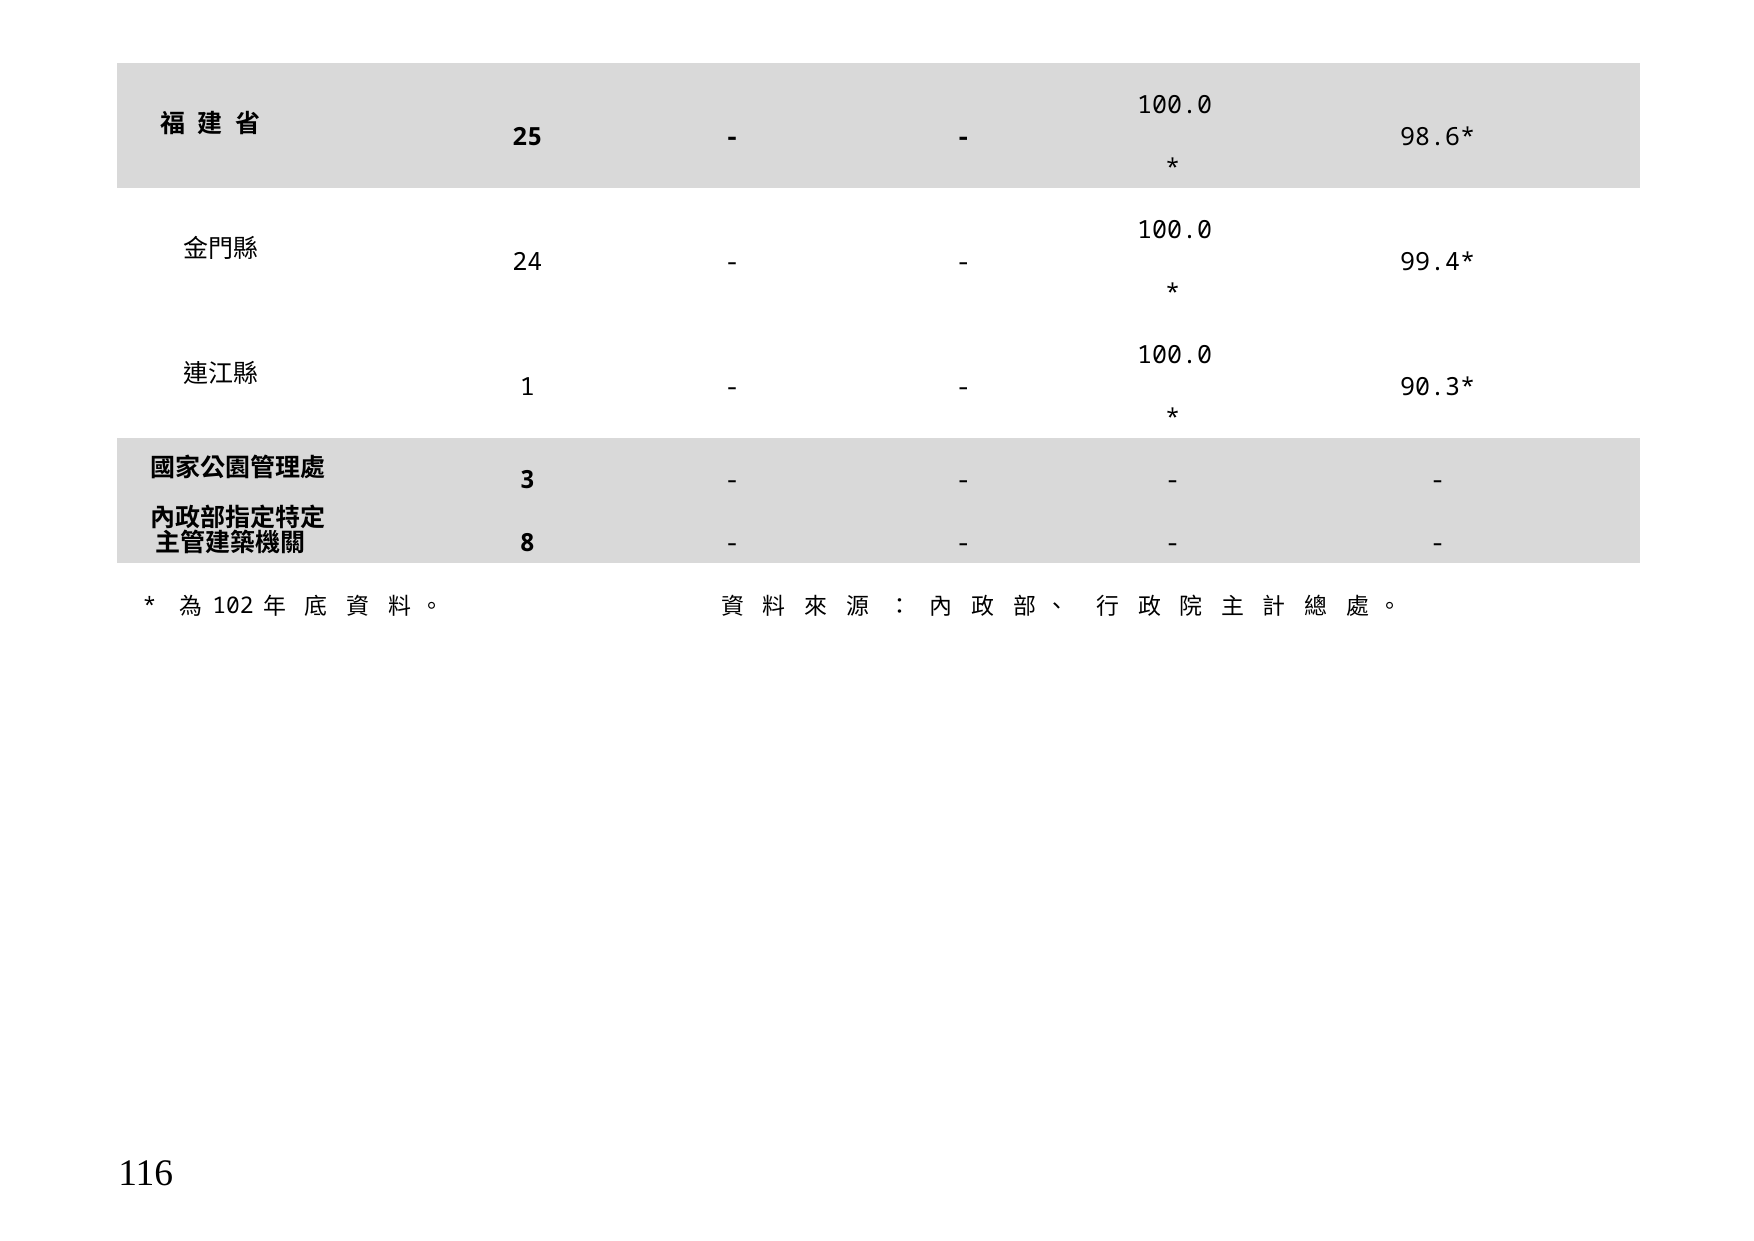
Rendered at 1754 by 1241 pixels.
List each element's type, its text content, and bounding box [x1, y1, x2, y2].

table_cell 連江縣 [117, 313, 400, 438]
table_cell 99.4* [1360, 188, 1640, 313]
table_cell 金門縣 [117, 188, 400, 313]
table_cell - [637, 188, 865, 313]
table_cell 1 [400, 313, 637, 438]
text *為102年底資料。 資料來源：內政部、行政院主計總處。 [128, 563, 1628, 625]
table_cell - [865, 313, 1094, 438]
table_cell - [1094, 438, 1360, 500]
table_cell 100.0* [1094, 313, 1360, 438]
table_cell - [637, 313, 865, 438]
table_cell - [1094, 500, 1360, 563]
table_cell - [637, 438, 865, 500]
table_cell 100.0* [1094, 63, 1360, 188]
table_cell 3 [400, 438, 637, 500]
table_cell 24 [400, 188, 637, 313]
table_cell 國家公園管理處 [117, 438, 400, 500]
table_cell - [865, 63, 1094, 188]
table_cell 98.6* [1360, 63, 1640, 188]
table_cell - [1360, 500, 1640, 563]
table_cell 90.3* [1360, 313, 1640, 438]
table_cell 內政部指定特定主管建築機關 [117, 500, 400, 563]
table_cell - [865, 500, 1094, 563]
table_cell - [1360, 438, 1640, 500]
table_cell 8 [400, 500, 637, 563]
table_cell - [865, 188, 1094, 313]
table_cell 福 建 省 [117, 63, 400, 188]
table_cell - [865, 438, 1094, 500]
table_cell - [637, 500, 865, 563]
table_cell 25 [400, 63, 637, 188]
table_cell - [637, 63, 865, 188]
table_cell 100.0* [1094, 188, 1360, 313]
